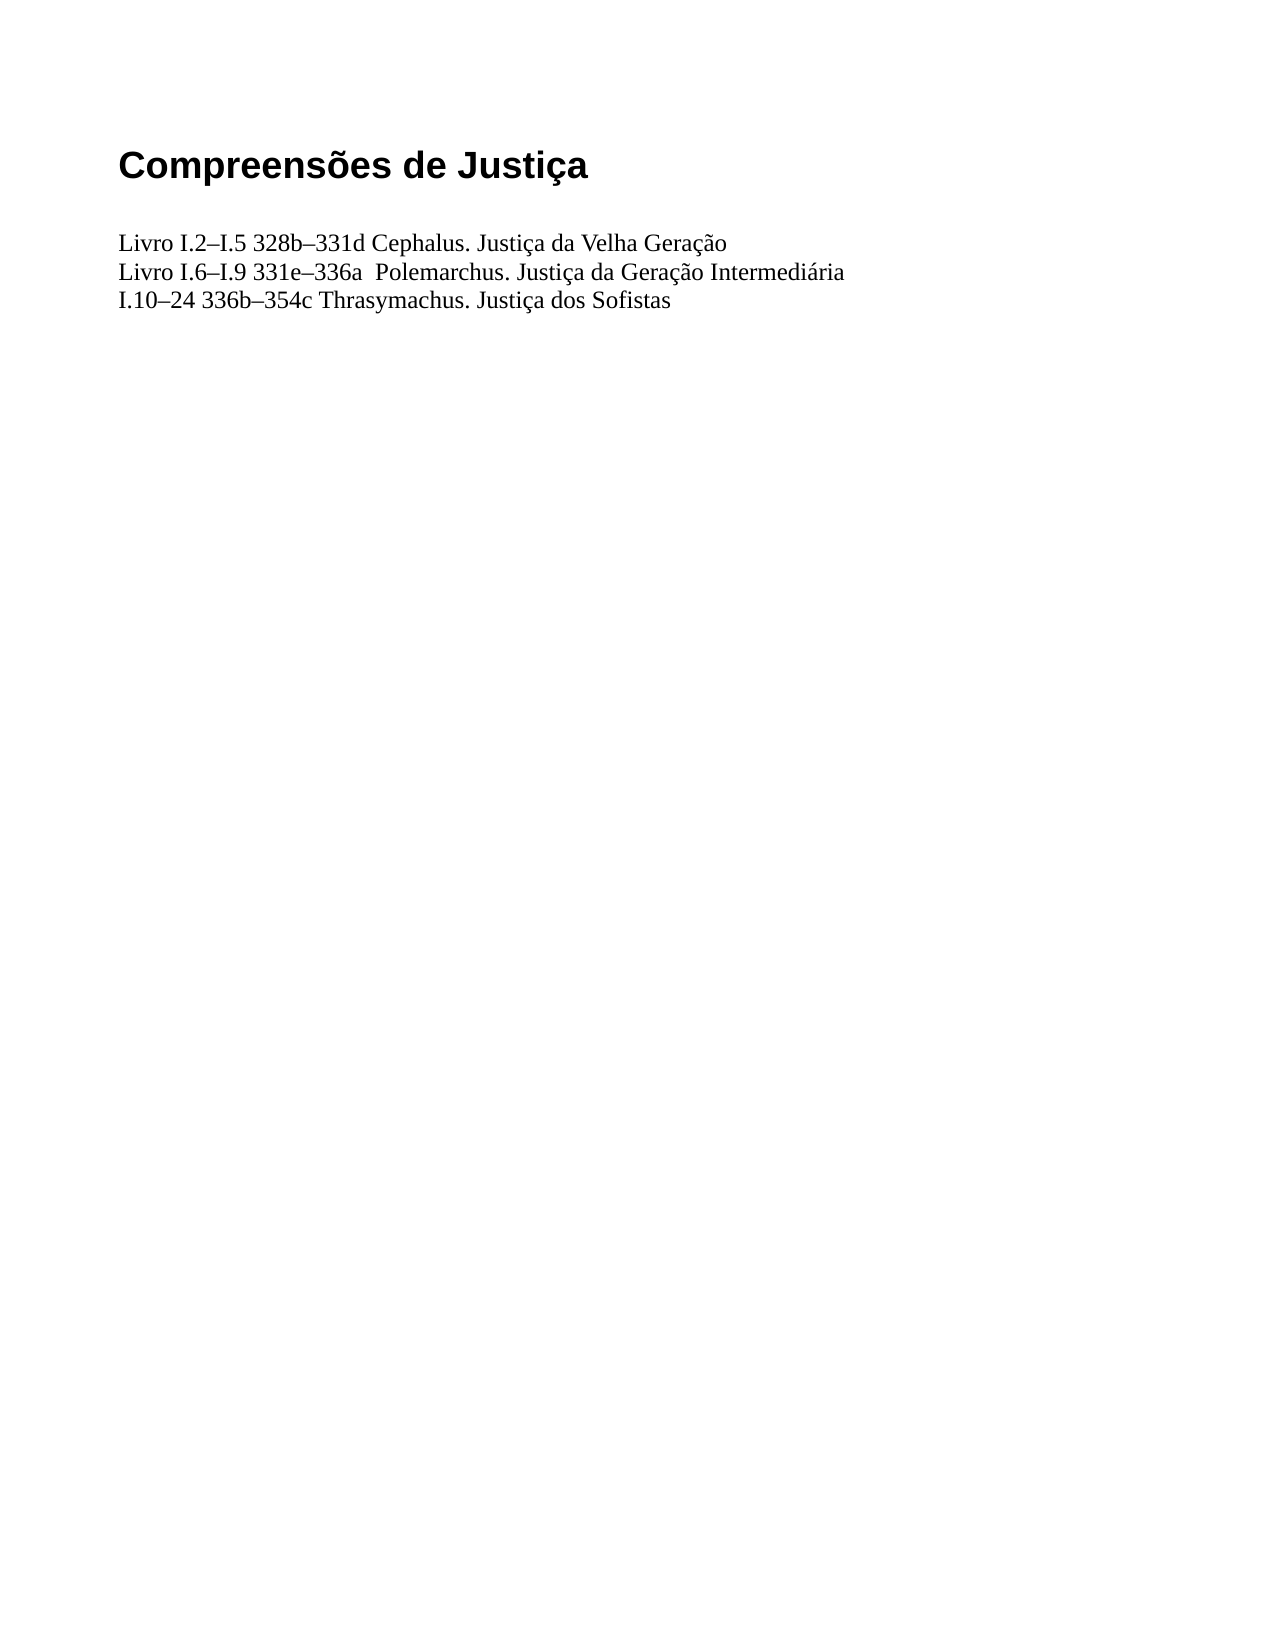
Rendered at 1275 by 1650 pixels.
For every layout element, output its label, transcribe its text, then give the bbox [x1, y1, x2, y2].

text Livro I.6–I.9 331e–336a Polemarchus. Justiça da Geração Intermediária [118, 257, 1157, 286]
text I.10–24 336b–354c Thrasymachus. Justiça dos Sofistas [118, 286, 1157, 314]
text Livro I.2–I.5 328b–331d Cephalus. Justiça da Velha Geração [118, 228, 1157, 257]
subtitle Compreensões de Justiça [118, 143, 1157, 187]
